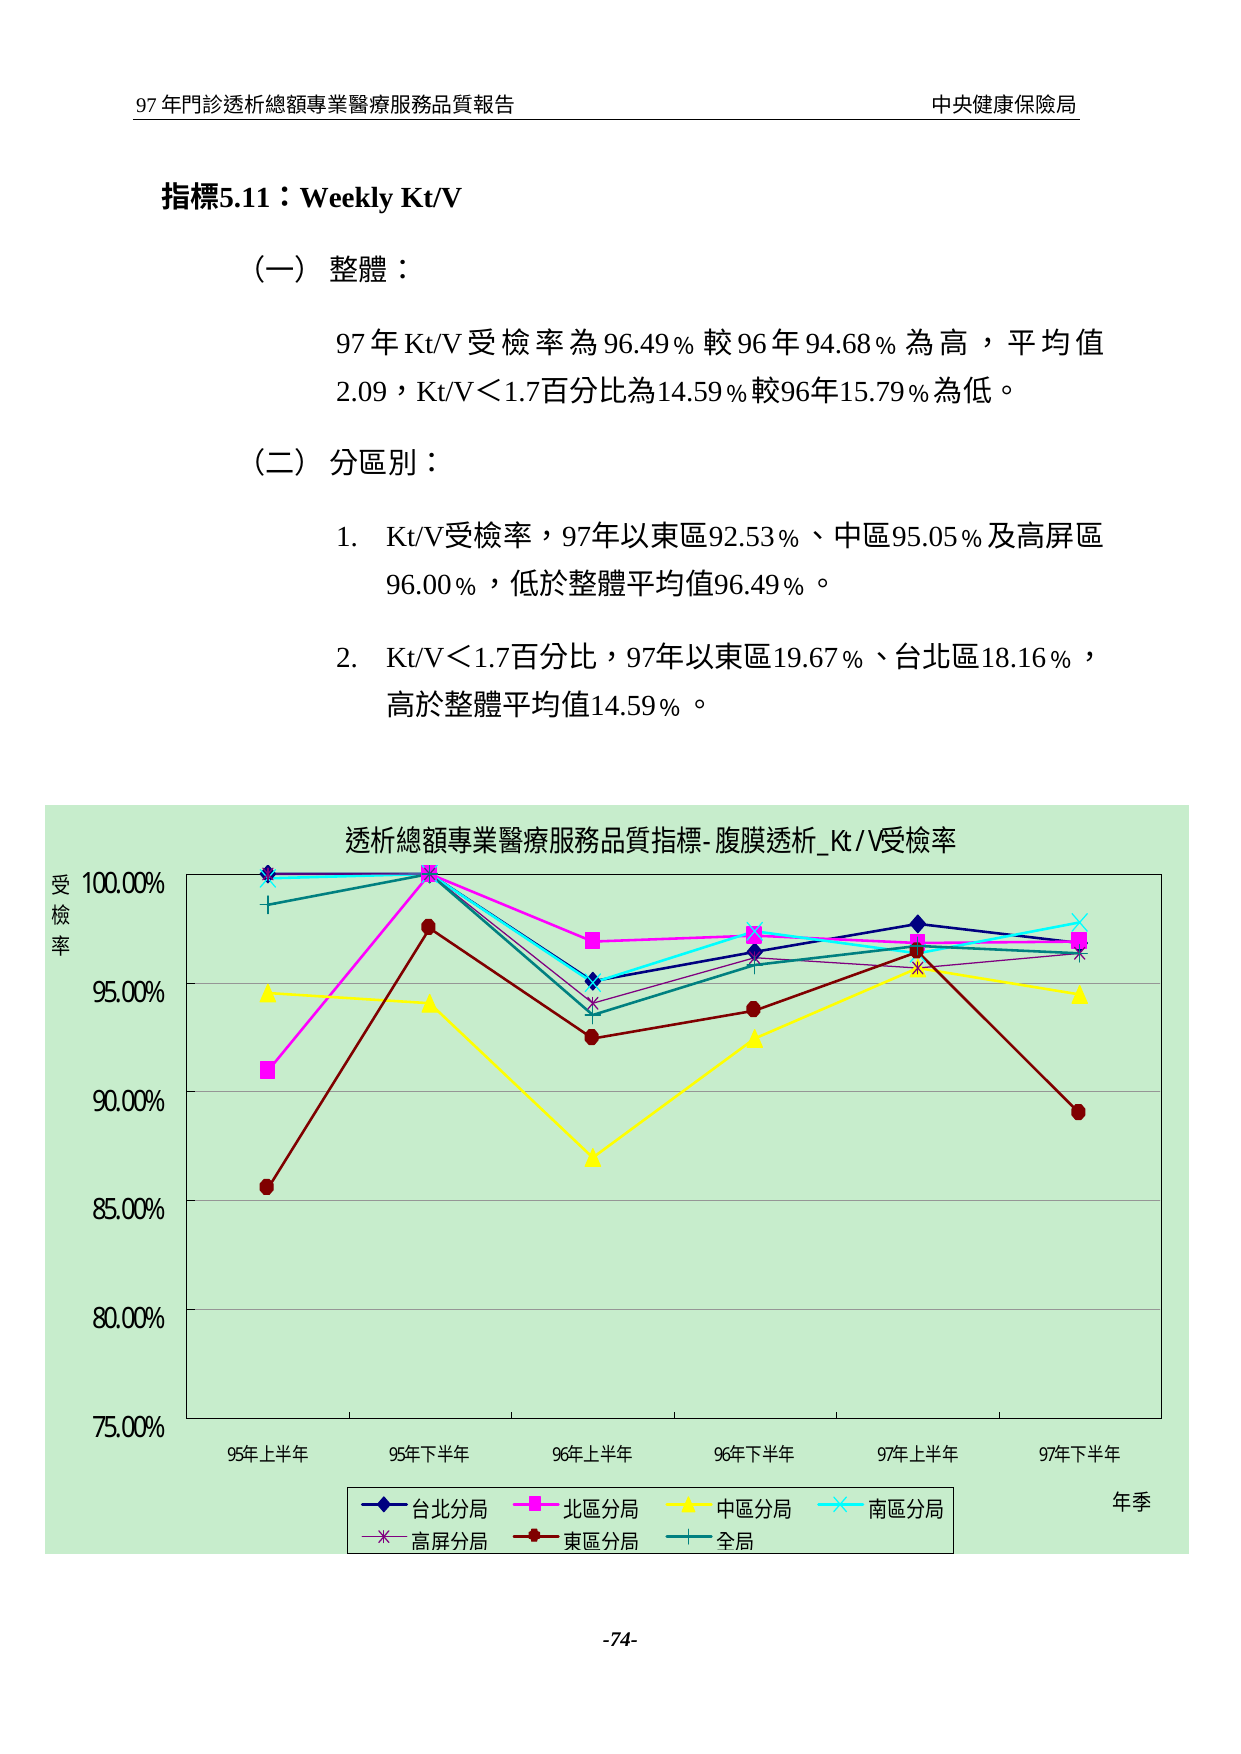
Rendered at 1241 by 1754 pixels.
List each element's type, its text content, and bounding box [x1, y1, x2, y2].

text 97年Kt/V受檢率為96.49﹪較96年94.68﹪為高，平均值2.09，Kt/V＜1.7百分比為14.59﹪較96年15.79﹪為低。 [336, 315, 1104, 411]
text 指標5.11：Weekly Kt/V [161, 169, 1104, 217]
list Kt/V受檢率，97年以東區92.53﹪、中區95.05﹪及高屏區96.00﹪，低於整體平均值96.49﹪。 [336, 508, 1104, 604]
list Kt/V＜1.7百分比，97年以東區19.67﹪、台北區18.16﹪，高於整體平均值14.59﹪。 [336, 629, 1104, 725]
list 分區別： [236, 436, 1104, 483]
list 整體： [236, 242, 1104, 290]
